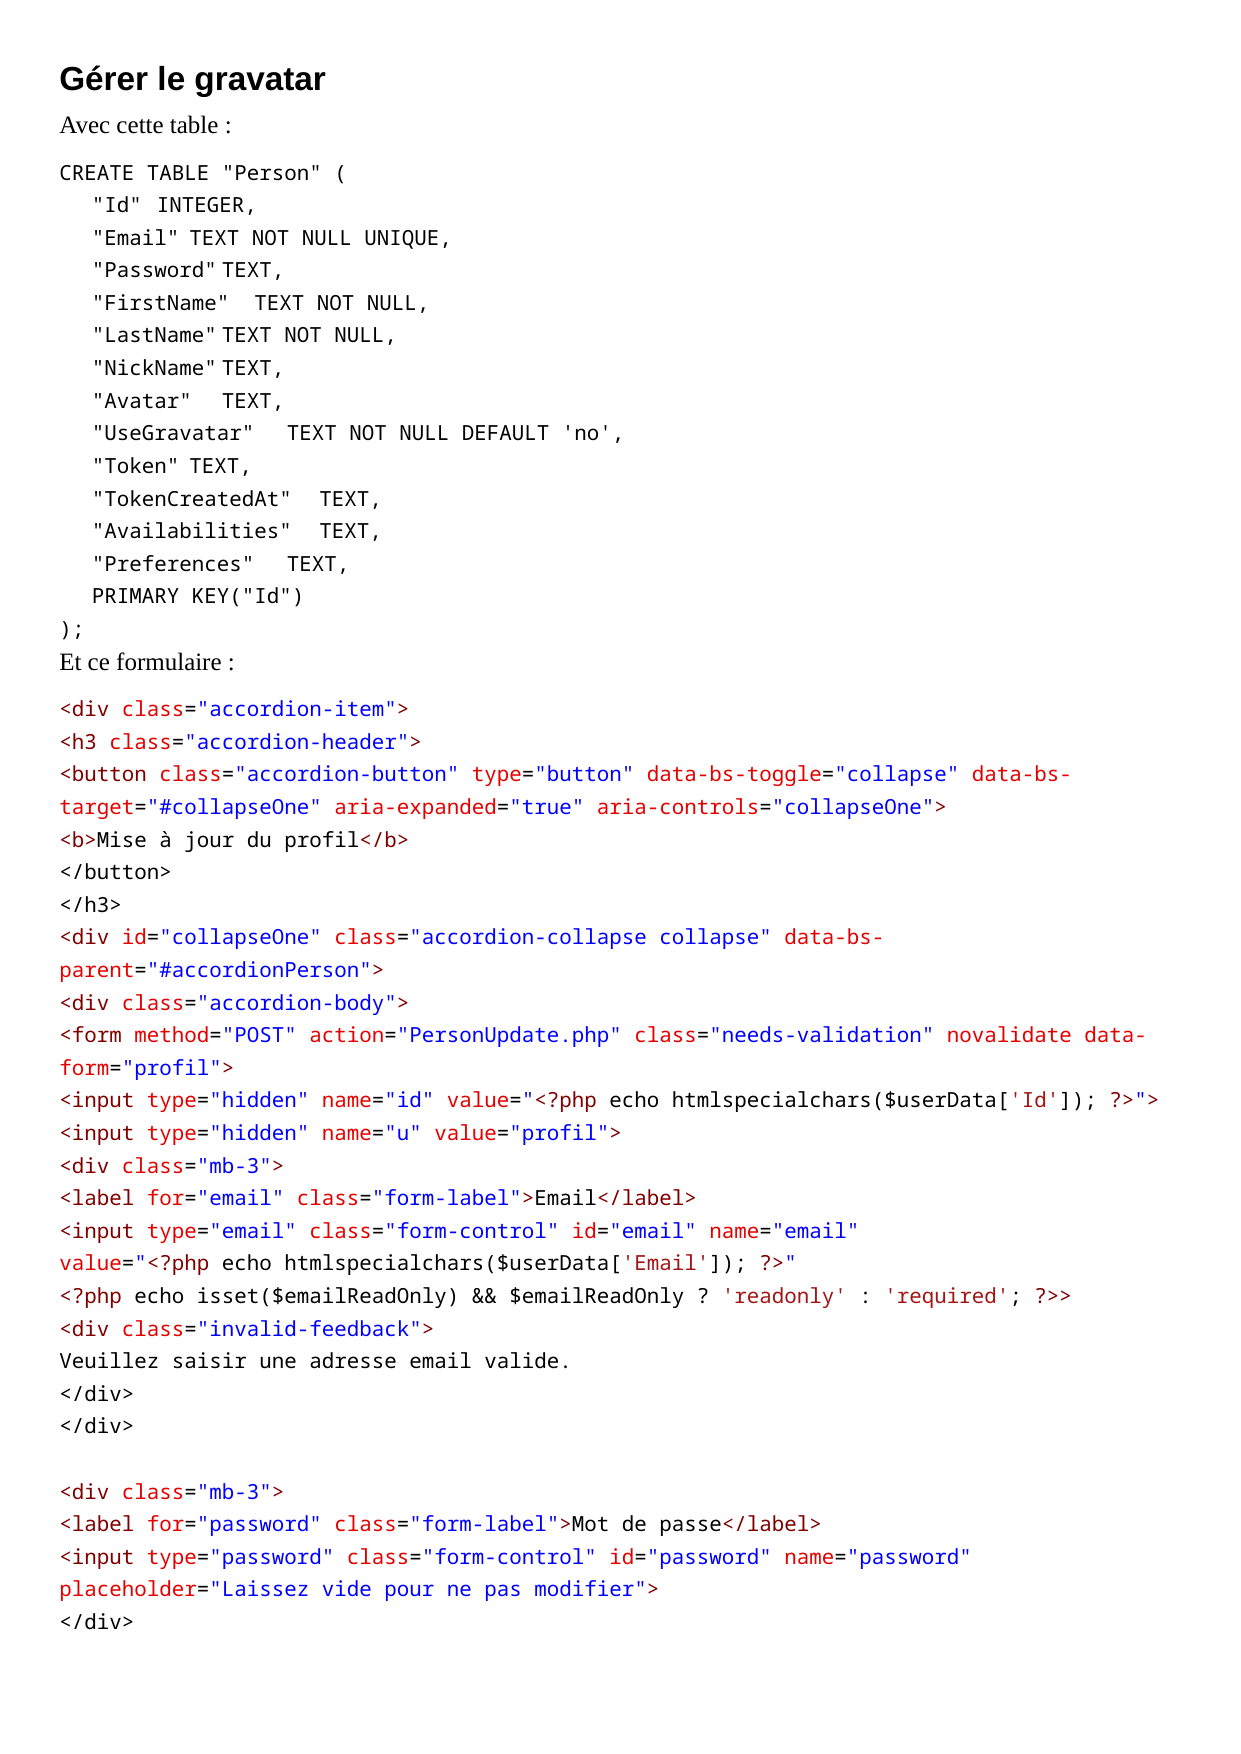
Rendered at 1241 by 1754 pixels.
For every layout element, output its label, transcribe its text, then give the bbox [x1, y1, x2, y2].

text <div class="invalid-feedback"> [59, 1314, 1181, 1342]
text "Email" TEXT NOT NULL UNIQUE, [59, 223, 1181, 251]
text "Availabilities" TEXT, [59, 516, 1181, 545]
text <input type="email" class="form-control" id="email" name="email" [59, 1216, 1181, 1244]
text <label for="password" class="form-label">Mot de passe</label> [59, 1509, 1181, 1538]
text </div> [59, 1412, 1181, 1440]
text Avec cette table : [59, 110, 1181, 139]
text <div id="collapseOne" class="accordion-collapse collapse" data-bs-parent="#accordionPerson"> [59, 922, 1181, 983]
text <input type="hidden" name="id" value="<?php echo htmlspecialchars($userData['Id']); ?>"> [59, 1086, 1181, 1114]
text PRIMARY KEY("Id") [59, 581, 1181, 610]
text <div class="mb-3"> [59, 1151, 1181, 1179]
text <label for="email" class="form-label">Email</label> [59, 1183, 1181, 1212]
text <div class="mb-3"> [59, 1477, 1181, 1505]
text <?php echo isset($emailReadOnly) && $emailReadOnly ? 'readonly' : 'required'; ?>> [59, 1281, 1181, 1309]
text "Id" INTEGER, [59, 190, 1181, 219]
text "Token" TEXT, [59, 451, 1181, 479]
text CREATE TABLE "Person" ( [59, 158, 1181, 186]
text "NickName" TEXT, [59, 353, 1181, 382]
text ); [59, 614, 1181, 642]
text <form method="POST" action="PersonUpdate.php" class="needs-validation" novalidate data-form="profil"> [59, 1020, 1181, 1081]
text placeholder="Laissez vide pour ne pas modifier"> [59, 1574, 1181, 1603]
text "Preferences" TEXT, [59, 549, 1181, 577]
text <h3 class="accordion-header"> [59, 727, 1181, 755]
text <button class="accordion-button" type="button" data-bs-toggle="collapse" data-bs-target="#collapseOne" aria-expanded="true" aria-controls="collapseOne"> [59, 759, 1181, 821]
text "UseGravatar" TEXT NOT NULL DEFAULT 'no', [59, 418, 1181, 447]
text Veuillez saisir une adresse email valide. [59, 1346, 1181, 1375]
text </button> [59, 857, 1181, 886]
text <b>Mise à jour du profil</b> [59, 825, 1181, 853]
text </div> [59, 1607, 1181, 1636]
text <input type="hidden" name="u" value="profil"> [59, 1118, 1181, 1147]
text "LastName" TEXT NOT NULL, [59, 321, 1181, 349]
text value="<?php echo htmlspecialchars($userData['Email']); ?>" [59, 1248, 1181, 1277]
text "Avatar" TEXT, [59, 386, 1181, 414]
text </div> [59, 1379, 1181, 1407]
text <div class="accordion-item"> [59, 694, 1181, 723]
text "TokenCreatedAt" TEXT, [59, 484, 1181, 512]
text </h3> [59, 890, 1181, 918]
text Et ce formulaire : [59, 647, 1181, 675]
text <div class="accordion-body"> [59, 988, 1181, 1016]
text "FirstName" TEXT NOT NULL, [59, 288, 1181, 316]
subtitle Gérer le gravatar [59, 59, 1181, 97]
text "Password" TEXT, [59, 255, 1181, 284]
text <input type="password" class="form-control" id="password" name="password" [59, 1542, 1181, 1570]
